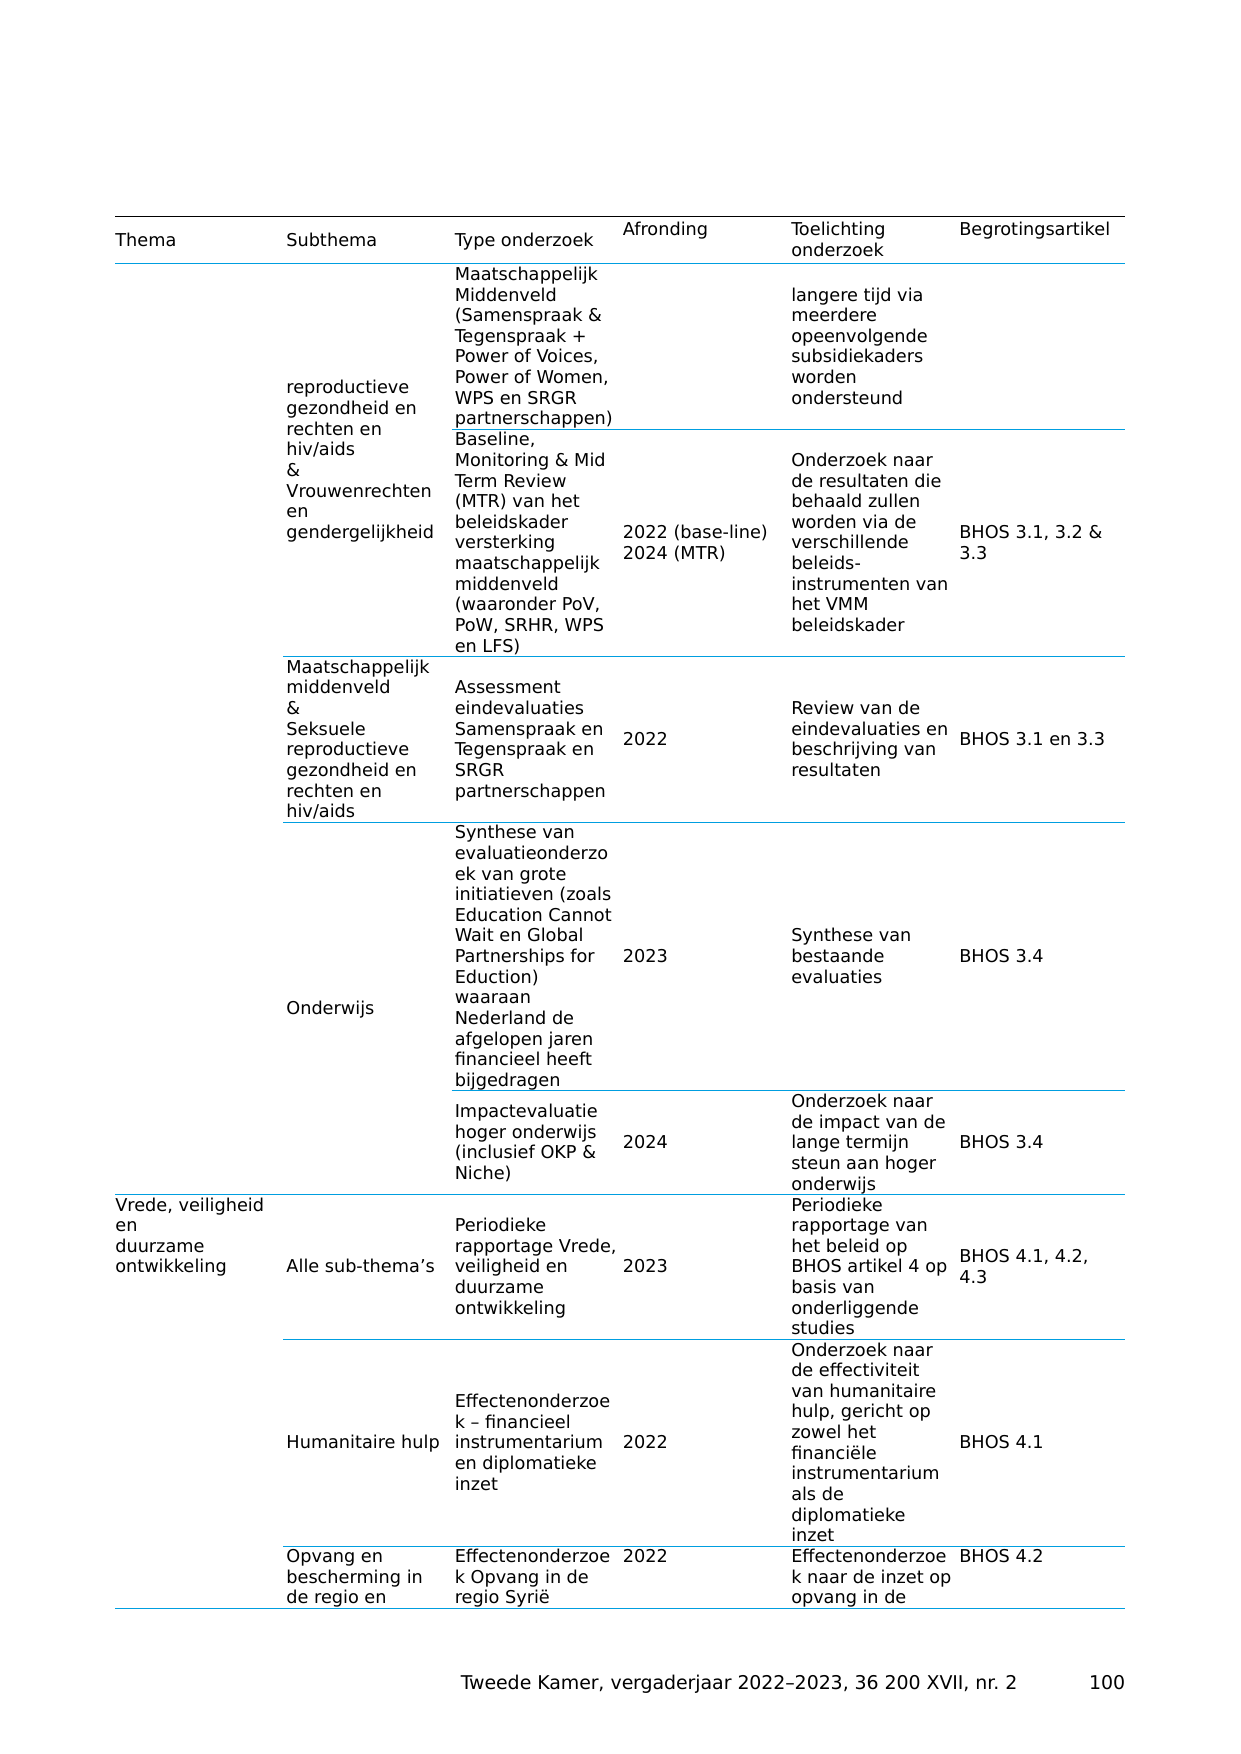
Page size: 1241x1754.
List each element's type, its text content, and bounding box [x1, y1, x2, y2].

table_cell Periodieke rapportage van het beleid op BHOS artikel 4 op basis van onderliggende studies [788, 1195, 956, 1339]
table_cell Review van de eindevaluaties en beschrijving van resultaten [788, 657, 956, 822]
table_cell Afronding [620, 217, 788, 263]
table_cell Periodieke rapportage Vrede, veiligheid en duurzame ontwikkeling [452, 1195, 620, 1339]
table_cell Toelichting onderzoek [788, 217, 956, 263]
table_cell Effectenonderzoek – financieel instrumentarium en diplomatieke inzet [452, 1340, 620, 1546]
table_cell BHOS 4.1 [956, 1340, 1125, 1546]
table_cell 2022 [620, 1340, 788, 1546]
table_cell 2023 [620, 1195, 788, 1339]
table_cell Subthema [283, 217, 452, 263]
table_cell Effectenonderzoek Opvang in de regio Syrië [452, 1547, 620, 1608]
table_cell langere tijd via meerdere opeenvolgende subsidiekaders worden ondersteund [788, 264, 956, 429]
table_cell Opvang en bescherming in de regio en [283, 1547, 452, 1608]
table_cell BHOS 3.1, 3.2 & 3.3 [956, 430, 1125, 656]
table_cell Alle sub-thema’s [283, 1195, 452, 1339]
table_cell 2024 [620, 1091, 788, 1194]
table_cell Baseline, Monitoring & Mid Term Review (MTR) van het beleidskader versterking maatschappelijk middenveld (waaronder PoV, PoW, SRHR, WPS en LFS) [452, 430, 620, 656]
table_cell 2022 [620, 1547, 788, 1608]
table_cell Vrede, veiligheid en duurzame ontwikkeling [115, 1195, 283, 1608]
table_cell Begrotingsartikel [956, 217, 1125, 263]
table_cell Onderzoek naar de resultaten die behaald zullen worden via de verschillende beleids- instrumenten van het VMM beleidskader [788, 430, 956, 656]
table_cell Onderzoek naar de effectiviteit van humanitaire hulp, gericht op zowel het financiële instrumentarium als de diplomatieke inzet [788, 1340, 956, 1546]
table_cell Synthese van bestaande evaluaties [788, 823, 956, 1090]
table_cell BHOS 3.4 [956, 1091, 1125, 1194]
table_header Tabel 28 Uitwerking Strategische Evaluatie Agenda [115, 191, 1125, 216]
table_cell Maatschappelijk middenveld & Seksuele reproductieve gezondheid en rechten en hiv/aids [283, 657, 452, 822]
table_cell Maatschappelijk Middenveld (Samenspraak & Tegenspraak + Power of Voices, Power of Women, WPS en SRGR partnerschappen) [452, 264, 620, 429]
table_cell 2022 (base-line) 2024 (MTR) [620, 430, 788, 656]
table_cell Onderwijs [283, 823, 452, 1194]
table_cell BHOS 3.4 [956, 823, 1125, 1090]
table_cell Humanitaire hulp [283, 1340, 452, 1546]
table_cell [620, 264, 788, 429]
table_cell 2022 [620, 657, 788, 822]
table_cell [956, 264, 1125, 429]
table_cell reproductieve gezondheid en rechten en hiv/aids & Vrouwenrechten en gendergelijkheid [283, 264, 452, 656]
table_cell Effectenonderzoek naar de inzet op opvang in de [788, 1547, 956, 1608]
table_cell Assessment eindevaluaties Samenspraak en Tegenspraak en SRGR partnerschappen [452, 657, 620, 822]
table_cell BHOS 4.2 [956, 1547, 1125, 1608]
table_cell Onderzoek naar de impact van de lange termijn steun aan hoger onderwijs [788, 1091, 956, 1194]
table_cell BHOS 4.1, 4.2, 4.3 [956, 1195, 1125, 1339]
table_cell Thema [115, 217, 283, 263]
table_cell Type onderzoek [452, 217, 620, 263]
table_cell Impactevaluatie hoger onderwijs (inclusief OKP & Niche) [452, 1091, 620, 1194]
table_cell 2023 [620, 823, 788, 1090]
table_cell [115, 264, 283, 1194]
table_cell Synthese van evaluatieonderzoek van grote initiatieven (zoals Education Cannot Wait en Global Partnerships for Eduction) waaraan Nederland de afgelopen jaren financieel heeft bijgedragen [452, 823, 620, 1090]
table_cell BHOS 3.1 en 3.3 [956, 657, 1125, 822]
